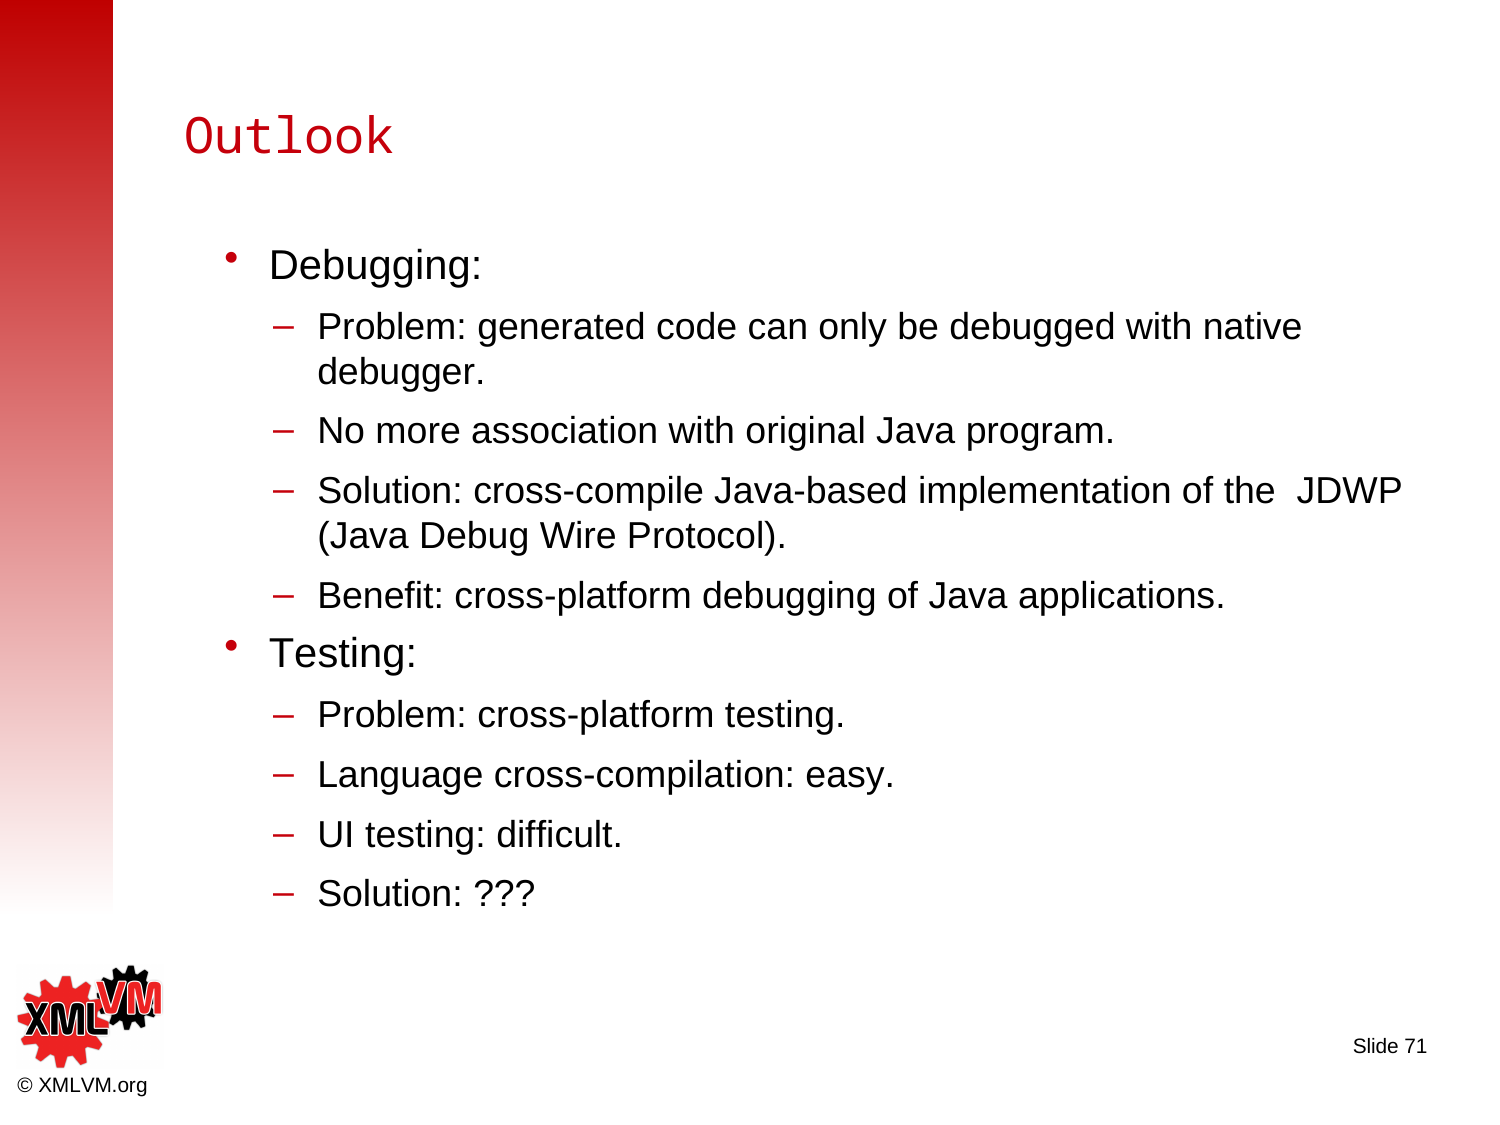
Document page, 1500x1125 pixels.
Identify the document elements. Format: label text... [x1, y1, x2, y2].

picture [16, 964, 164, 1069]
title Outlook [170, 74, 1447, 199]
list Debugging: Problem: generated code can only be debugged with native debugger. No more association with original Java program. Solution: cross-compile Java-based implementation of the JDWP (Java Debug Wire Protocol). Benefit: cross-platform debugging of Java applications. Testing: Problem: cross-platform testing. Language cross-compilation: easy. UI testing: difficult. Solution: ??? [224, 237, 1447, 1000]
